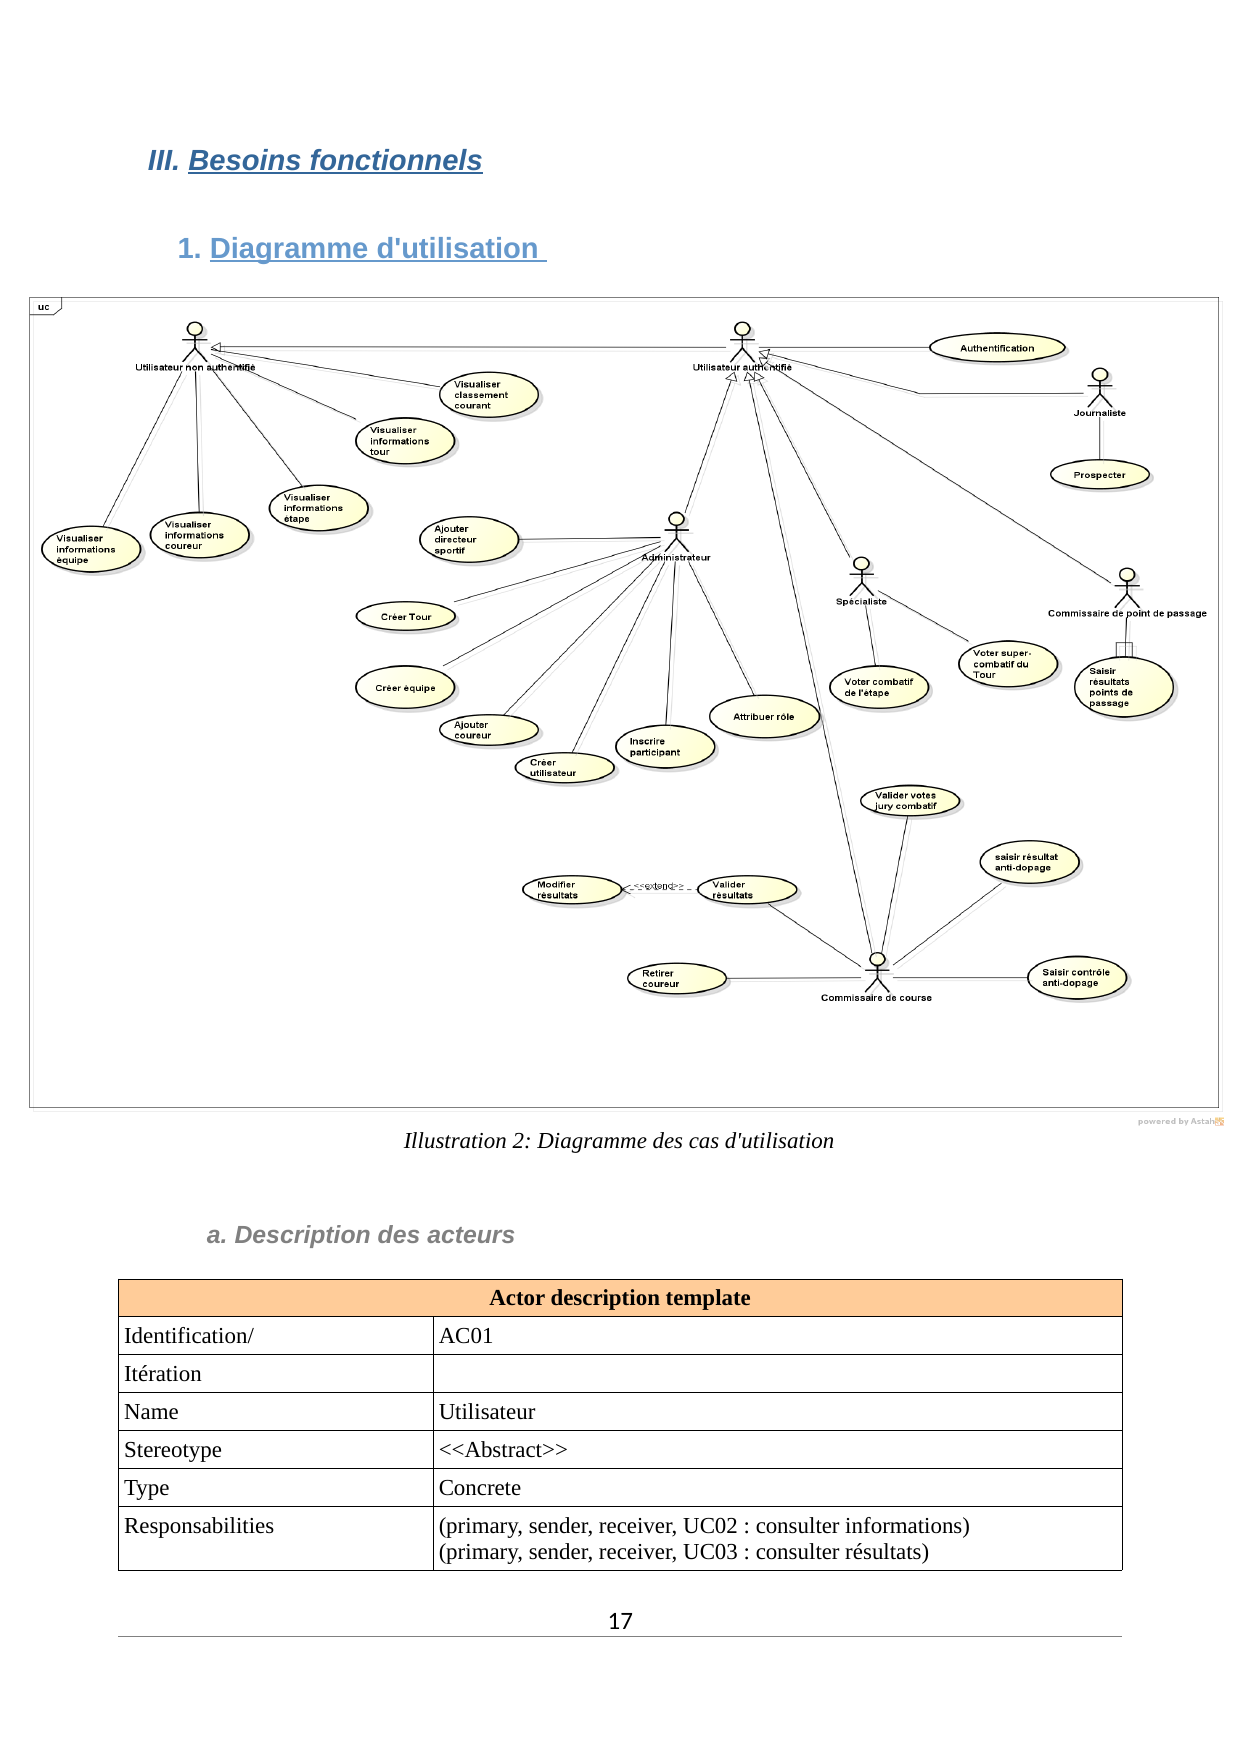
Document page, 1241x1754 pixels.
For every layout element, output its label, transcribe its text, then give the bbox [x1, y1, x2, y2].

table_cell Name [119, 1393, 433, 1430]
table_cell Responsabilities [119, 1507, 433, 1570]
table_header Actor description template [119, 1280, 1122, 1316]
text Illustration 2: Diagramme des cas d'utilisation [118, 1128, 1122, 1154]
table_cell (primary, sender, receiver, UC02 : consulter informations) (primary, sender, receiver, UC03 : consulter résultats) [434, 1507, 1122, 1570]
table_cell Stereotype [119, 1431, 433, 1468]
table_cell Utilisateur [434, 1393, 1122, 1430]
table_cell AC01 [434, 1317, 1122, 1354]
subtitle Diagramme d'utilisation [177, 231, 1122, 265]
subtitle Description des acteurs [207, 1220, 1122, 1248]
table_cell Identification/ [119, 1317, 433, 1354]
table_cell Concrete [434, 1469, 1122, 1506]
table_cell [434, 1355, 1122, 1392]
subtitle Besoins fonctionnels [148, 143, 1122, 176]
picture [21, 290, 1227, 1128]
table_cell Type [119, 1469, 433, 1506]
table_cell <<Abstract>> [434, 1431, 1122, 1468]
table_cell Itération [119, 1355, 433, 1392]
